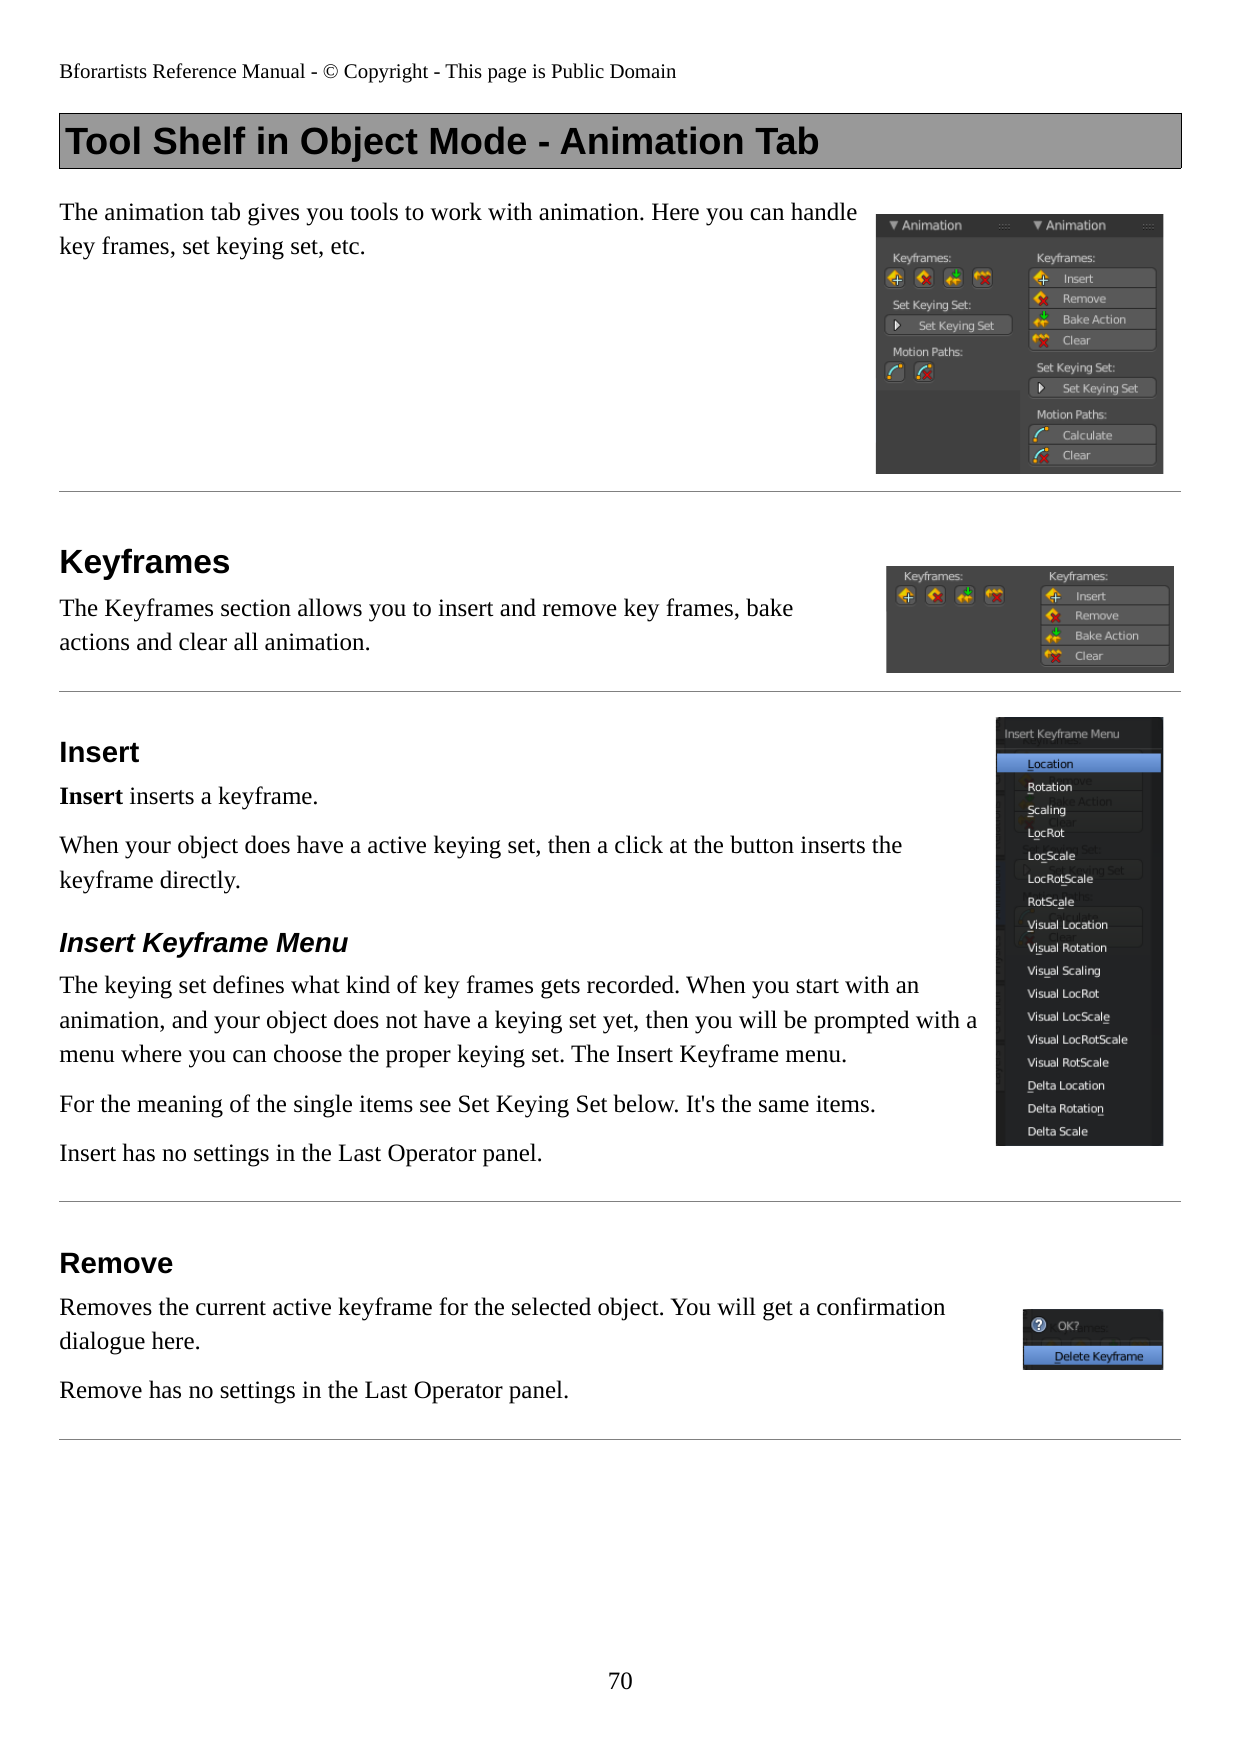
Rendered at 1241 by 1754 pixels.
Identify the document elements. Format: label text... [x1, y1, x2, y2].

text Insert has no settings in the Last Operator panel. [59, 1138, 1181, 1166]
text The keying set defines what kind of key frames gets recorded. When you start with an animation, and your object does not have a keying set yet, then you will be prompted with a menu where you can choose the proper keying set. The Insert Keyframe menu. [59, 971, 995, 1068]
picture [995, 717, 1164, 1146]
picture [1022, 1309, 1164, 1370]
subtitle Remove [59, 1246, 1181, 1279]
picture [886, 566, 1174, 673]
subtitle [1164, 735, 1181, 769]
subtitle Insert Keyframe Menu [59, 926, 995, 958]
text The Keyframes section allows you to insert and remove key frames, bake actions and clear all animation. [59, 593, 886, 656]
subtitle [1164, 926, 1181, 958]
subtitle Insert [59, 735, 995, 769]
table_header Tool Shelf in Object Mode - Animation Tab [60, 114, 1181, 168]
subtitle Keyframes [59, 541, 1181, 580]
text For the meaning of the single items see Set Keying Set below. It's the same items. [59, 1089, 995, 1117]
text Removes the current active keyframe for the selected object. You will get a confirmation dialogue here. [59, 1292, 1181, 1355]
text Remove has no settings in the Last Operator panel. [59, 1375, 1181, 1404]
text When your object does have a active keying set, then a click at the button inserts the keyframe directly. [59, 830, 995, 893]
text The animation tab gives you tools to work with animation. Here you can handle key frames, set keying set, etc. [59, 197, 1181, 260]
picture [875, 214, 1164, 474]
text Insert inserts a keyframe. [59, 781, 995, 810]
